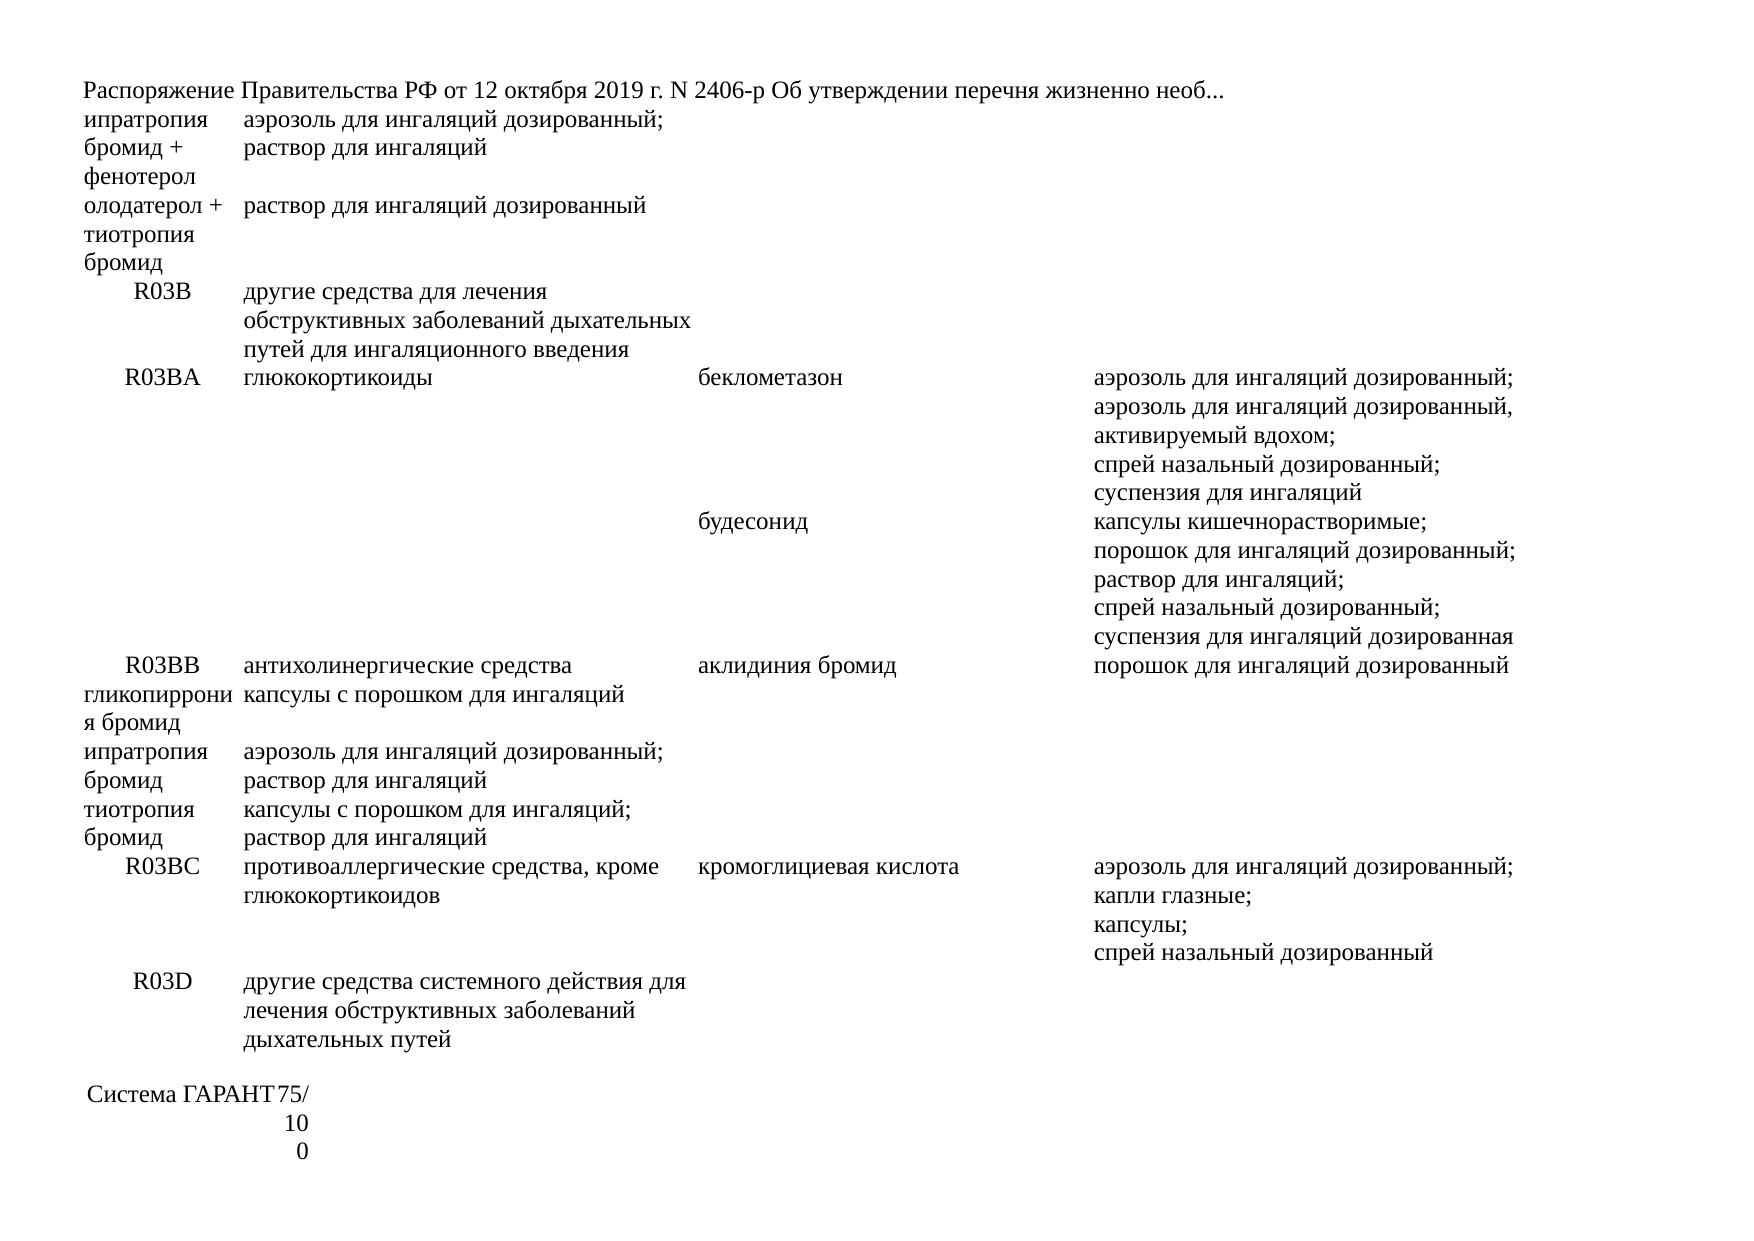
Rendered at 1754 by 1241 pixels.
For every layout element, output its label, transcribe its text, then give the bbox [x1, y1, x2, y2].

table_cell [1093, 966, 1659, 1052]
table_cell кромоглициевая кислота [697, 851, 1092, 966]
table_cell [697, 736, 1092, 794]
table_cell капсулы с порошком для ингаляций [242, 679, 697, 736]
table_cell другие средства для лечения обструктивных заболеваний дыхательных путей для ингаляционного введения [242, 276, 697, 362]
table_cell аклидиния бромид [697, 650, 1092, 679]
table_cell [1093, 736, 1659, 794]
table_cell [697, 679, 1092, 736]
table_cell ипратропия бромид + фенотерол [83, 104, 242, 190]
table_cell раствор для ингаляций дозированный [242, 190, 697, 276]
table_cell [697, 966, 1092, 1052]
table_cell [1093, 679, 1659, 736]
table_cell аэрозоль для ингаляций дозированный; капли глазные; капсулы; спрей назальный дозированный [1093, 851, 1659, 966]
table_cell другие средства системного действия для лечения обструктивных заболеваний дыхательных путей [242, 966, 697, 1052]
table_cell [83, 506, 242, 650]
table_cell аэрозоль для ингаляций дозированный; аэрозоль для ингаляций дозированный, активируемый вдохом; спрей назальный дозированный; суспензия для ингаляций [1093, 363, 1659, 506]
table_cell [697, 190, 1092, 276]
table_cell антихолинергические средства [242, 650, 697, 679]
table_cell тиотропия бромид [83, 794, 242, 851]
table_cell R03B [83, 276, 242, 362]
table_cell глюкокортикоиды [242, 363, 697, 506]
table_cell [242, 506, 697, 650]
table_cell капсулы с порошком для ингаляций; раствор для ингаляций [242, 794, 697, 851]
table_cell [1093, 104, 1659, 190]
table_cell аэрозоль для ингаляций дозированный; раствор для ингаляций [242, 736, 697, 794]
table_cell аэрозоль для ингаляций дозированный; раствор для ингаляций [242, 104, 697, 190]
table_cell [697, 104, 1092, 190]
table_cell R03BA [83, 363, 242, 506]
table_cell [697, 794, 1092, 851]
table_cell порошок для ингаляций дозированный [1093, 650, 1659, 679]
table_cell [1093, 794, 1659, 851]
table_cell R03BB [83, 650, 242, 679]
table_cell [1093, 190, 1659, 276]
table_cell [1093, 276, 1659, 362]
table_cell R03BC [83, 851, 242, 966]
table_cell олодатерол + тиотропия бромид [83, 190, 242, 276]
table_cell [697, 276, 1092, 362]
table_cell беклометазон [697, 363, 1092, 506]
table_cell противоаллергические средства, кроме глюкокортикоидов [242, 851, 697, 966]
table_cell ипратропия бромид [83, 736, 242, 794]
table_cell капсулы кишечнорастворимые; порошок для ингаляций дозированный; раствор для ингаляций; спрей назальный дозированный; суспензия для ингаляций дозированная [1093, 506, 1659, 650]
table_cell R03D [83, 966, 242, 1052]
table_cell гликопиррония бромид [83, 679, 242, 736]
table_cell будесонид [697, 506, 1092, 650]
